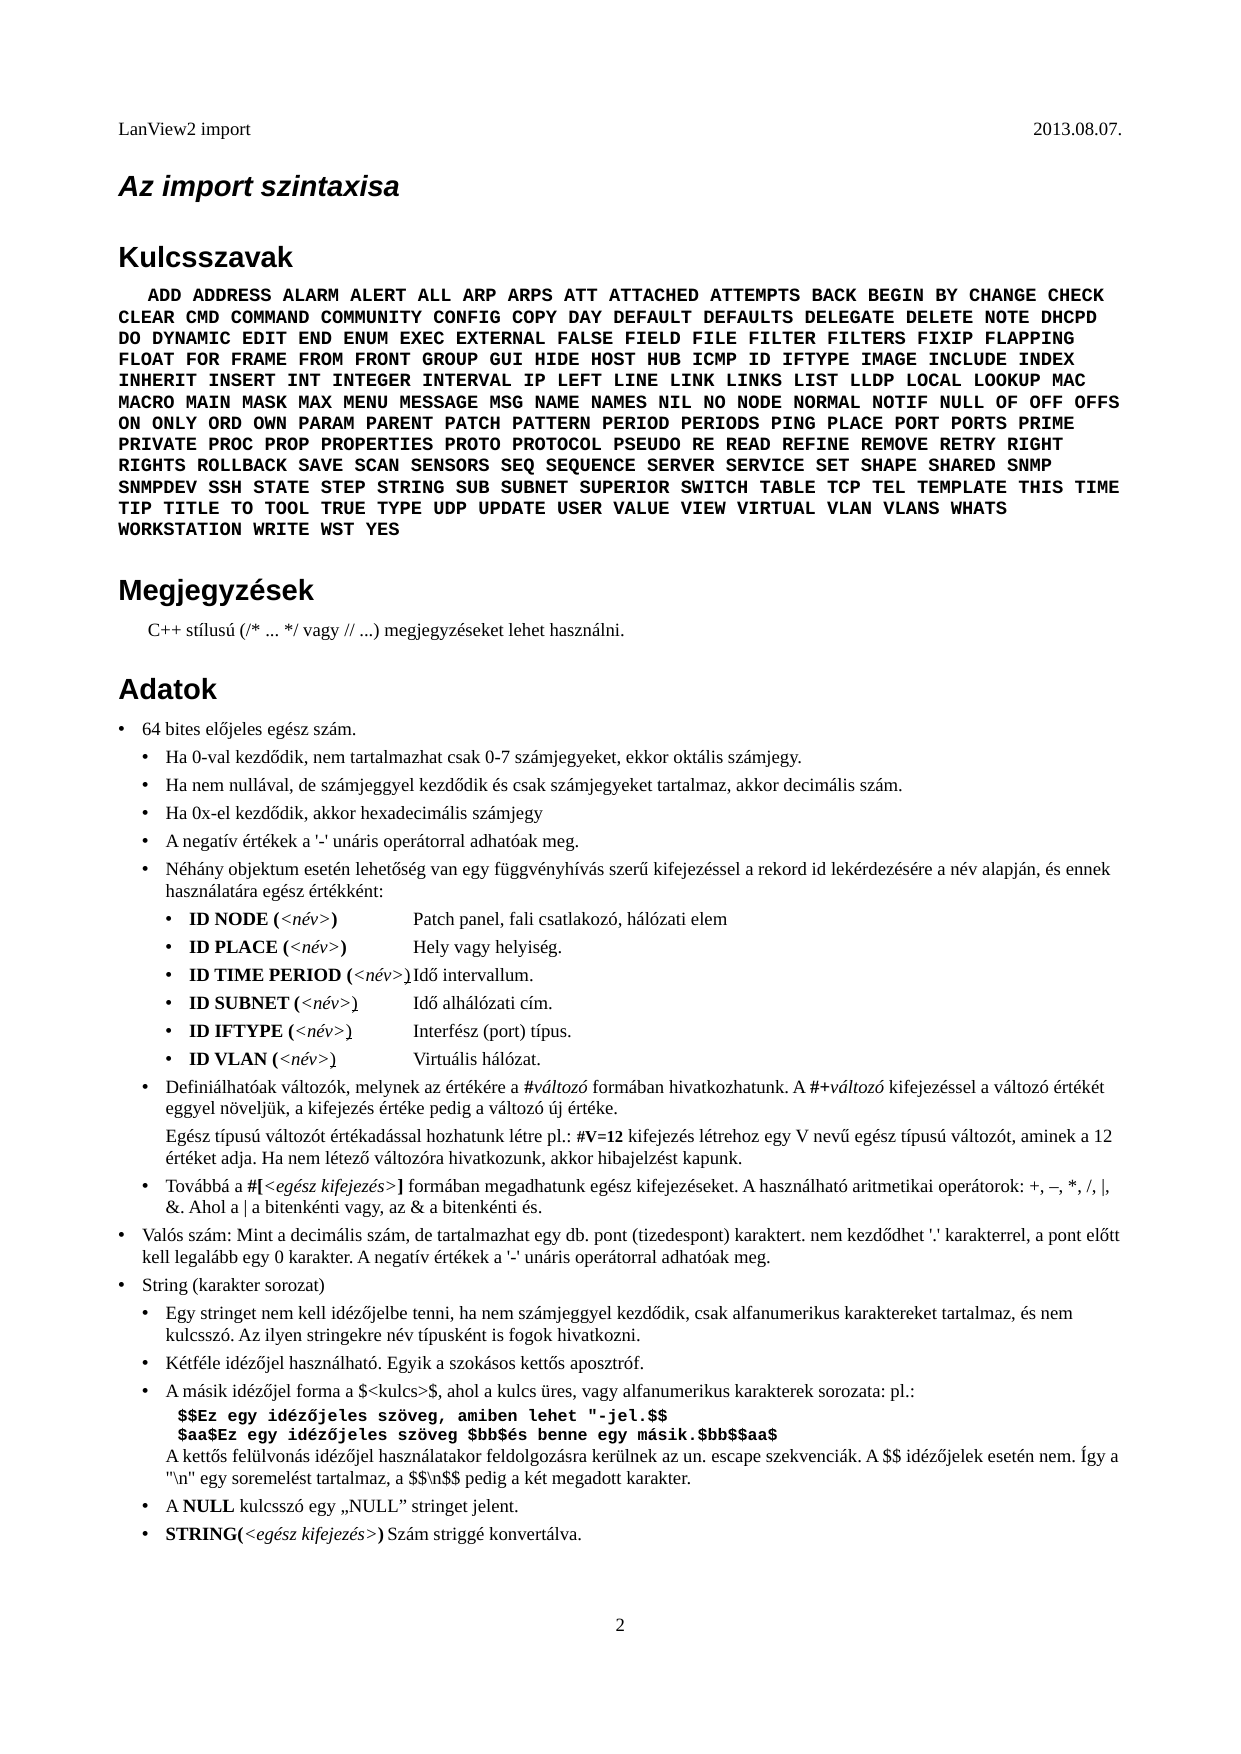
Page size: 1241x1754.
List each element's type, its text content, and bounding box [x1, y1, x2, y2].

list ID TIME PERIOD (<név>) Idő intervallum. [165, 963, 1122, 985]
list A kettős felülvonás idézőjel használatakor feldolgozásra kerülnek az un. escape szekvenciák. A $$ idézőjelek esetén nem. Így a "\n" egy soremelést tartalmaz, a $$\n$$ pedig a két megadott karakter. [142, 1445, 1122, 1488]
list A másik idézőjel forma a $<kulcs>$, ahol a kulcs üres, vagy alfanumerikus karakterek sorozata: pl.: [142, 1379, 1122, 1401]
list Továbbá a #[<egész kifejezés>] formában megadhatunk egész kifejezéseket. A használható aritmetikai operátorok: +, –, *, /, |, &. Ahol a | a bitenkénti vagy, az & a bitenkénti és. [142, 1175, 1122, 1218]
list 64 bites előjeles egész szám. [118, 718, 1122, 739]
list Valós szám: Mint a decimális szám, de tartalmazhat egy db. pont (tizedespont) karaktert. nem kezdődhet '.' karakterrel, a pont előtt kell legalább egy 0 karakter. A negatív értékek a '-' unáris operátorral adhatóak meg. [118, 1224, 1122, 1267]
list Egy stringet nem kell idézőjelbe tenni, ha nem számjeggyel kezdődik, csak alfanumerikus karaktereket tartalmaz, és nem kulcsszó. Az ilyen stringekre név típusként is fogok hivatkozni. [142, 1302, 1122, 1345]
list Ha 0x-el kezdődik, akkor hexadecimális számjegy [142, 802, 1122, 823]
subtitle Megjegyzések [118, 573, 1122, 606]
text ADD ADDRESS ALARM ALERT ALL ARP ARPS ATT ATTACHED ATTEMPTS BACK BEGIN BY CHANGE CHECK CLEAR CMD COMMAND COMMUNITY CONFIG COPY DAY DEFAULT DEFAULTS DELEGATE DELETE NOTE DHCPD DO DYNAMIC EDIT END ENUM EXEC EXTERNAL FALSE FIELD FILE FILTER FILTERS FIXIP FLAPPING FLOAT FOR FRAME FROM FRONT GROUP GUI HIDE HOST HUB ICMP ID IFTYPE IMAGE INCLUDE INDEX INHERIT INSERT INT INTEGER INTERVAL IP LEFT LINE LINK LINKS LIST LLDP LOCAL LOOKUP MAC MACRO MAIN MASK MAX MENU MESSAGE MSG NAME NAMES NIL NO NODE NORMAL NOTIF NULL OF OFF OFFS ON ONLY ORD OWN PARAM PARENT PATCH PATTERN PERIOD PERIODS PING PLACE PORT PORTS PRIME PRIVATE PROC PROP PROPERTIES PROTO PROTOCOL PSEUDO RE READ REFINE REMOVE RETRY RIGHT RIGHTS ROLLBACK SAVE SCAN SENSORS SEQ SEQUENCE SERVER SERVICE SET SHAPE SHARED SNMP SNMPDEV SSH STATE STEP STRING SUB SUBNET SUPERIOR SWITCH TABLE TCP TEL TEMPLATE THIS TIME TIP TITLE TO TOOL TRUE TYPE UDP UPDATE USER VALUE VIEW VIRTUAL VLAN VLANS WHATS WORKSTATION WRITE WST YES [118, 286, 1122, 541]
list Egész típusú változót értékadással hozhatunk létre pl.: #V=12 kifejezés létrehoz egy V nevű egész típusú változót, aminek a 12 értéket adja. Ha nem létező változóra hivatkozunk, akkor hibajelzést kapunk. [142, 1125, 1122, 1168]
list Kétféle idézőjel használható. Egyik a szokásos kettős aposztróf. [142, 1352, 1122, 1373]
list Definiálhatóak változók, melynek az értékére a #változó formában hivatkozhatunk. A #+változó kifejezéssel a változó értékét eggyel növeljük, a kifejezés értéke pedig a változó új értéke. [142, 1076, 1122, 1119]
list ID PLACE (<név>) Hely vagy helyiség. [165, 936, 1122, 957]
subtitle Az import szintaxisa [118, 169, 1122, 203]
list ID SUBNET (<név>) Idő alhálózati cím. [165, 992, 1122, 1013]
list String (karakter sorozat) [118, 1274, 1122, 1296]
list Ha nem nullával, de számjeggyel kezdődik és csak számjegyeket tartalmaz, akkor decimális szám. [142, 774, 1122, 795]
list ID IFTYPE (<név>) Interfész (port) típus. [165, 1019, 1122, 1041]
list A NULL kulcsszó egy „NULL” stringet jelent. [142, 1495, 1122, 1516]
subtitle Adatok [118, 672, 1122, 705]
list ID NODE (<név>) Patch panel, fali csatlakozó, hálózati elem [165, 907, 1122, 929]
subtitle Kulcsszavak [118, 240, 1122, 274]
list A negatív értékek a '-' unáris operátorral adhatóak meg. [142, 830, 1122, 851]
text $$Ez egy idézőjeles szöveg, amiben lehet "-jel.$$ [177, 1408, 1122, 1426]
list Néhány objektum esetén lehetőség van egy függvényhívás szerű kifejezéssel a rekord id lekérdezésére a név alapján, és ennek használatára egész értékként: [142, 858, 1122, 901]
text C++ stílusú (/* ... */ vagy // ...) megjegyzéseket lehet használni. [118, 619, 1122, 640]
list STRING(<egész kifejezés>) Szám striggé konvertálva. [142, 1523, 1122, 1544]
list Ha 0-val kezdődik, nem tartalmazhat csak 0-7 számjegyeket, ekkor oktális számjegy. [142, 746, 1122, 767]
list ID VLAN (<név>) Virtuális hálózat. [165, 1048, 1122, 1069]
text $aa$Ez egy idézőjeles szöveg $bb$és benne egy másik.$bb$$aa$ [177, 1426, 1122, 1445]
